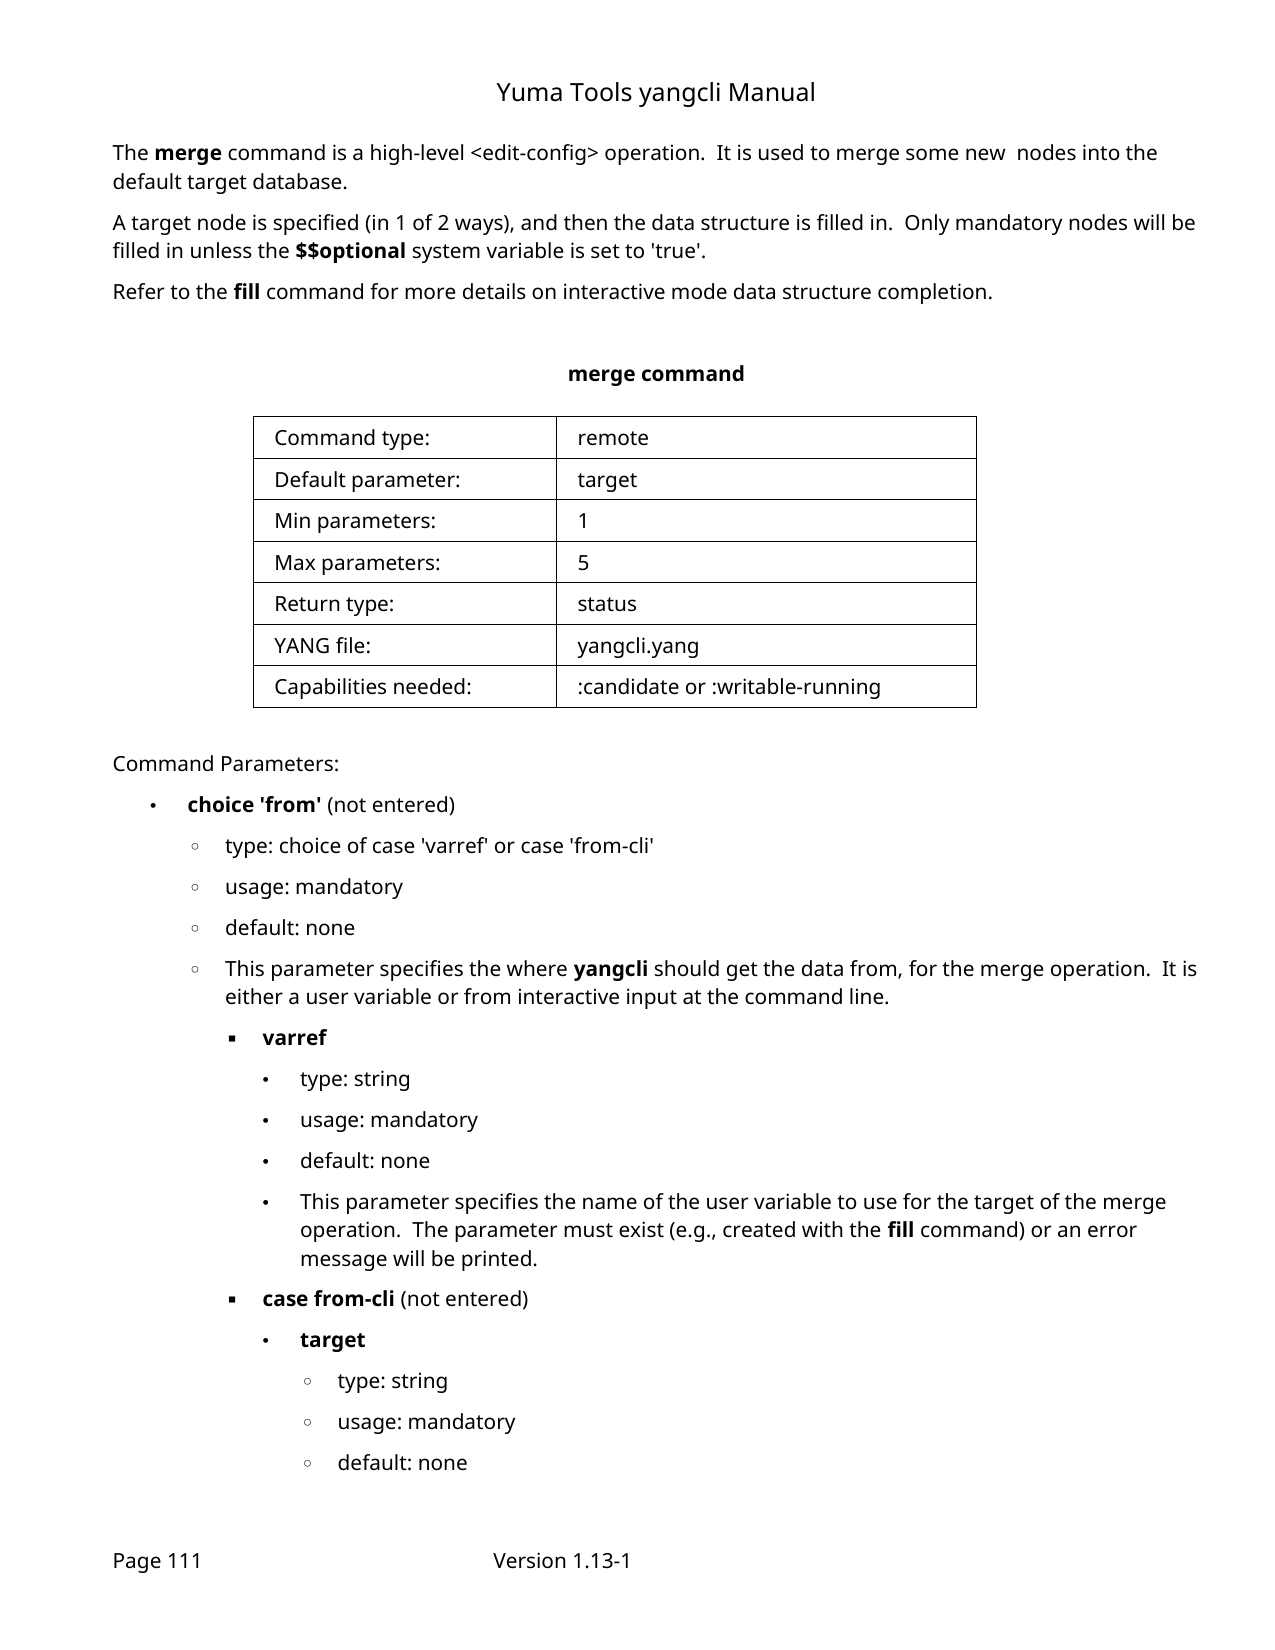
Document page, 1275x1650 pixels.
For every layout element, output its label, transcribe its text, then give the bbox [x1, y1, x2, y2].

text Command Parameters: [112, 749, 1200, 777]
table_cell Min parameters: [254, 500, 556, 541]
list case from-cli (not entered) [225, 1284, 1200, 1313]
table_cell Default parameter: [254, 459, 556, 499]
list default: none [187, 913, 1200, 941]
table_cell Max parameters: [254, 542, 556, 582]
list type: string [300, 1366, 1200, 1395]
list type: choice of case 'varref' or case 'from-cli' [187, 831, 1200, 859]
table_cell Capabilities needed: [254, 666, 556, 707]
list choice 'from' (not entered) [150, 790, 1200, 818]
table_header Command type: [254, 417, 556, 458]
text The merge command is a high-level <edit-config> operation. It is used to merge some new nodes into the default target database. [112, 138, 1200, 195]
list default: none [262, 1146, 1200, 1174]
table_cell Return type: [254, 583, 556, 624]
subtitle merge command [127, 359, 1185, 388]
list This parameter specifies the where yangcli should get the data from, for the merge operation. It is either a user variable or from interactive input at the command line. [187, 954, 1200, 1011]
table_cell target [557, 459, 976, 499]
table_cell yangcli.yang [557, 625, 976, 665]
table_cell 5 [557, 542, 976, 582]
text A target node is specified (in 1 of 2 ways), and then the data structure is filled in. Only mandatory nodes will be filled in unless the $$optional system variable is set to 'true'. [112, 208, 1200, 265]
list usage: mandatory [300, 1407, 1200, 1436]
table_cell :candidate or :writable-running [557, 666, 976, 707]
table_cell status [557, 583, 976, 624]
text Refer to the fill command for more details on interactive mode data structure completion. [112, 277, 1200, 306]
list This parameter specifies the name of the user variable to use for the target of the merge operation. The parameter must exist (e.g., created with the fill command) or an error message will be printed. [262, 1187, 1200, 1272]
table_header remote [557, 417, 976, 458]
list usage: mandatory [262, 1105, 1200, 1133]
list usage: mandatory [187, 872, 1200, 900]
table_cell YANG file: [254, 625, 556, 665]
list default: none [300, 1448, 1200, 1477]
list varref [225, 1023, 1200, 1051]
table_cell 1 [557, 500, 976, 541]
list type: string [262, 1064, 1200, 1092]
list target [262, 1326, 1200, 1354]
